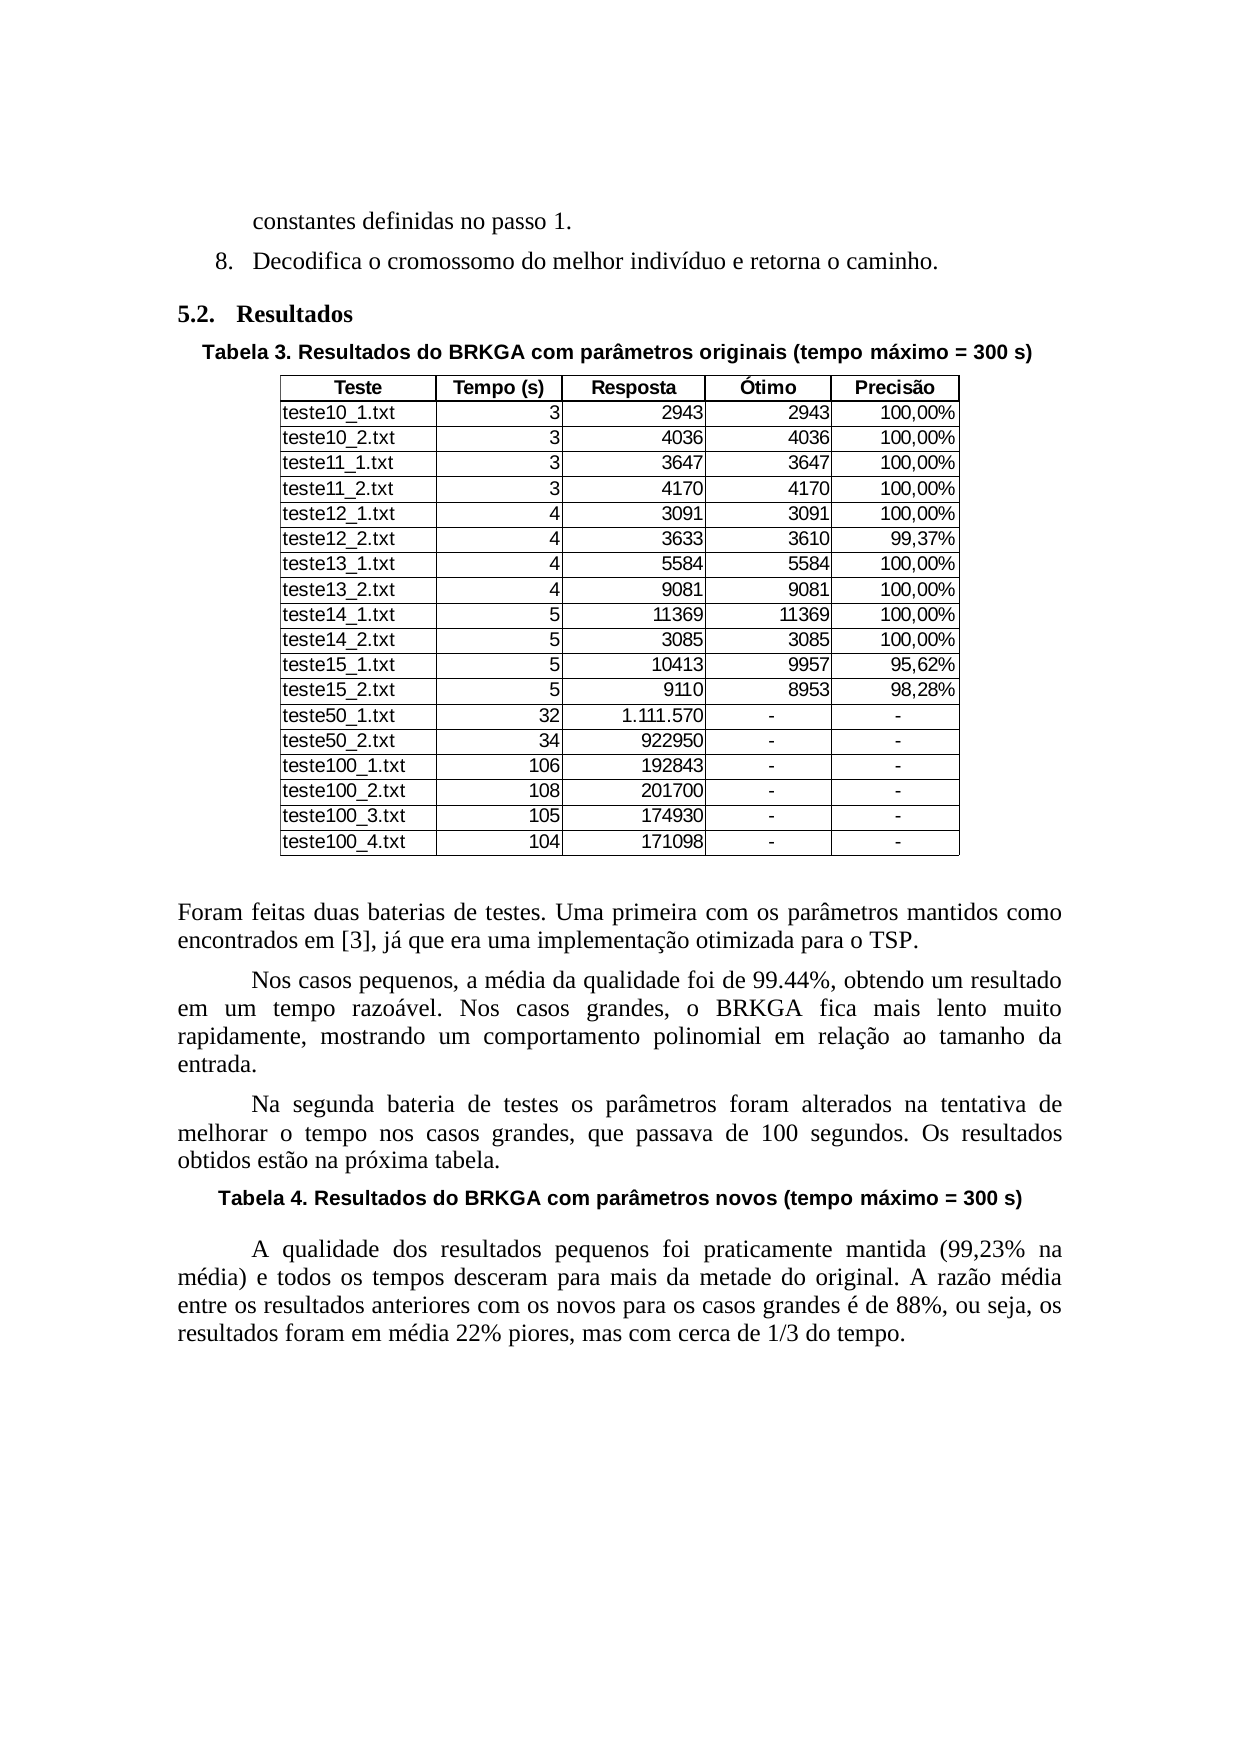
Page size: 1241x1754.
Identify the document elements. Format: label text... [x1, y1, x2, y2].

text Tabela 4. Resultados do BRKGA com parâmetros novos (tempo máximo = 300 s) [177, 1187, 1063, 1210]
text A qualidade dos resultados pequenos foi praticamente mantida (99,23% na média) e todos os tempos desceram para mais da metade do original. A razão média entre os resultados anteriores com os novos para os casos grandes é de 88%, ou seja, os resultados foram em média 22% piores, mas com cerca de 1/3 do tempo. [177, 1235, 1063, 1347]
text Na segunda bateria de testes os parâmetros foram alterados na tentativa de melhorar o tempo nos casos grandes, que passava de 100 segundos. Os resultados obtidos estão na próxima tabela. [177, 1090, 1063, 1174]
title Resultados [177, 300, 1063, 328]
list Decodifica o cromossomo do melhor indivíduo e retorna o caminho. [215, 247, 1063, 275]
text Nos casos pequenos, a média da qualidade foi de 99.44%, obtendo um resultado em um tempo razoável. Nos casos grandes, o BRKGA fica mais lento muito rapidamente, mostrando um comportamento polinomial em relação ao tamanho da entrada. [177, 966, 1063, 1078]
text Tabela 3. Resultados do BRKGA com parâmetros originais (tempo máximo = 300 s) [177, 340, 1063, 364]
list constantes definidas no passo 1. [215, 207, 1063, 235]
text Foram feitas duas baterias de testes. Uma primeira com os parâmetros mantidos como encontrados em [3], já que era uma implementação otimizada para o TSP. [177, 897, 1063, 953]
